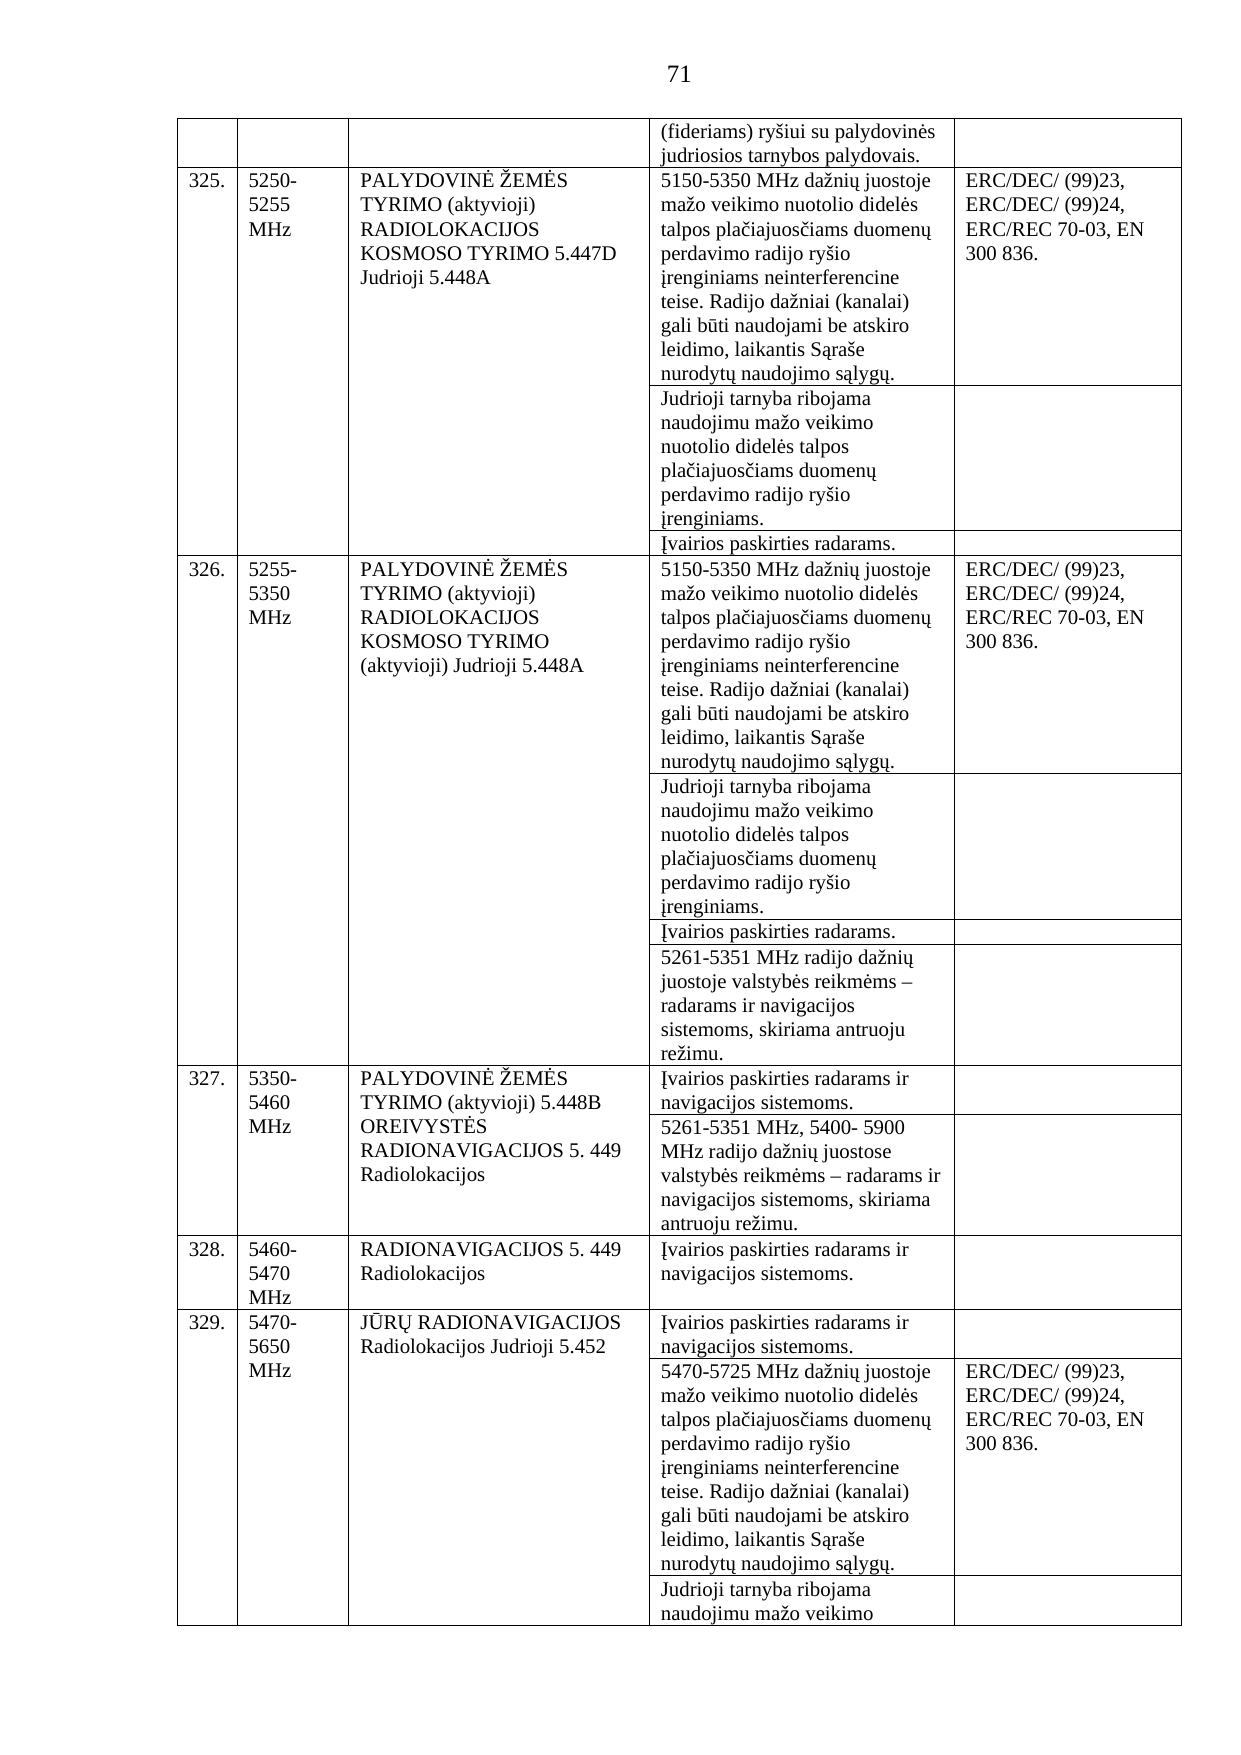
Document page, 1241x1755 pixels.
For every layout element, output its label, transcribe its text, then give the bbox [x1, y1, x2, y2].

table_cell 5350-5460 MHz [238, 1066, 348, 1235]
table_cell [955, 920, 1181, 943]
table_cell 5261-5351 MHz, 5400- 5900 MHz radijo dažnių juostose valstybės reikmėms – radarams ir navigacijos sistemoms, skiriama antruoju režimu. [650, 1115, 954, 1235]
table_cell [238, 119, 348, 167]
table_cell PALYDOVINĖ ŽEMĖS TYRIMO (aktyvioji) 5.448B OREIVYSTĖS RADIONAVIGACIJOS 5. 449 Radiolokacijos [349, 1066, 649, 1235]
table_cell Judrioji tarnyba ribojama naudojimu mažo veikimo nuotolio didelės talpos plačiajuosčiams duomenų perdavimo radijo ryšio įrenginiams. [650, 386, 954, 530]
table_cell [955, 1236, 1181, 1309]
table_cell PALYDOVINĖ ŽEMĖS TYRIMO (aktyvioji) RADIOLOKACIJOS KOSMOSO TYRIMO (aktyvioji) Judrioji 5.448A [349, 556, 649, 1065]
table_cell [955, 119, 1181, 167]
table_cell [178, 119, 237, 167]
table_cell 5470-5650 MHz [238, 1310, 348, 1624]
table_cell Įvairios paskirties radarams ir navigacijos sistemoms. [650, 1066, 954, 1114]
table_cell [955, 386, 1181, 530]
table_cell 5150-5350 MHz dažnių juostoje mažo veikimo nuotolio didelės talpos plačiajuosčiams duomenų perdavimo radijo ryšio įrenginiams neinterferencine teise. Radijo dažniai (kanalai) gali būti naudojami be atskiro leidimo, laikantis Sąraše nurodytų naudojimo sąlygų. [650, 556, 954, 773]
table_cell PALYDOVINĖ ŽEMĖS TYRIMO (aktyvioji) RADIOLOKACIJOS KOSMOSO TYRIMO 5.447D Judrioji 5.448A [349, 168, 649, 555]
table_cell JŪRŲ RADIONAVIGACIJOS Radiolokacijos Judrioji 5.452 [349, 1310, 649, 1624]
table_cell ERC/DEC/ (99)23, ERC/DEC/ (99)24, ERC/REC 70-03, EN 300 836. [955, 168, 1181, 385]
table_cell [955, 1115, 1181, 1235]
table_cell [955, 1066, 1181, 1114]
table_cell 327. [178, 1066, 237, 1235]
table_cell 5460-5470 MHz [238, 1236, 348, 1309]
table_cell 5261-5351 MHz radijo dažnių juostoje valstybės reikmėms – radarams ir navigacijos sistemoms, skiriama antruoju režimu. [650, 945, 954, 1065]
table_cell 328. [178, 1236, 237, 1309]
table_cell [955, 945, 1181, 1065]
table_cell 325. [178, 168, 237, 555]
table_cell Įvairios paskirties radarams. [650, 531, 954, 555]
table_cell RADIONAVIGACIJOS 5. 449 Radiolokacijos [349, 1236, 649, 1309]
table_cell [955, 531, 1181, 555]
table_cell 5470-5725 MHz dažnių juostoje mažo veikimo nuotolio didelės talpos plačiajuosčiams duomenų perdavimo radijo ryšio įrenginiams neinterferencine teise. Radijo dažniai (kanalai) gali būti naudojami be atskiro leidimo, laikantis Sąraše nurodytų naudojimo sąlygų. [650, 1359, 954, 1575]
table_cell 5150-5350 MHz dažnių juostoje mažo veikimo nuotolio didelės talpos plačiajuosčiams duomenų perdavimo radijo ryšio įrenginiams neinterferencine teise. Radijo dažniai (kanalai) gali būti naudojami be atskiro leidimo, laikantis Sąraše nurodytų naudojimo sąlygų. [650, 168, 954, 385]
table_cell (fideriams) ryšiui su palydovinės judriosios tarnybos palydovais. [650, 119, 954, 167]
table_cell ERC/DEC/ (99)23, ERC/DEC/ (99)24, ERC/REC 70-03, EN 300 836. [955, 1359, 1181, 1575]
table_cell 5255-5350 MHz [238, 556, 348, 1065]
table_cell [955, 774, 1181, 918]
table_cell 5250-5255 MHz [238, 168, 348, 555]
table_cell [955, 1576, 1181, 1624]
table_cell 326. [178, 556, 237, 1065]
table_cell Judrioji tarnyba ribojama naudojimu mažo veikimo nuotolio didelės talpos plačiajuosčiams duomenų perdavimo radijo ryšio įrenginiams. [650, 774, 954, 918]
table_cell [955, 1310, 1181, 1358]
table_cell Judrioji tarnyba ribojama naudojimu mažo veikimo [650, 1576, 954, 1624]
table_cell Įvairios paskirties radarams ir navigacijos sistemoms. [650, 1310, 954, 1358]
table_cell ERC/DEC/ (99)23, ERC/DEC/ (99)24, ERC/REC 70-03, EN 300 836. [955, 556, 1181, 773]
table_cell [349, 119, 649, 167]
table_cell 329. [178, 1310, 237, 1624]
table_cell Įvairios paskirties radarams ir navigacijos sistemoms. [650, 1236, 954, 1309]
table_cell Įvairios paskirties radarams. [650, 920, 954, 943]
